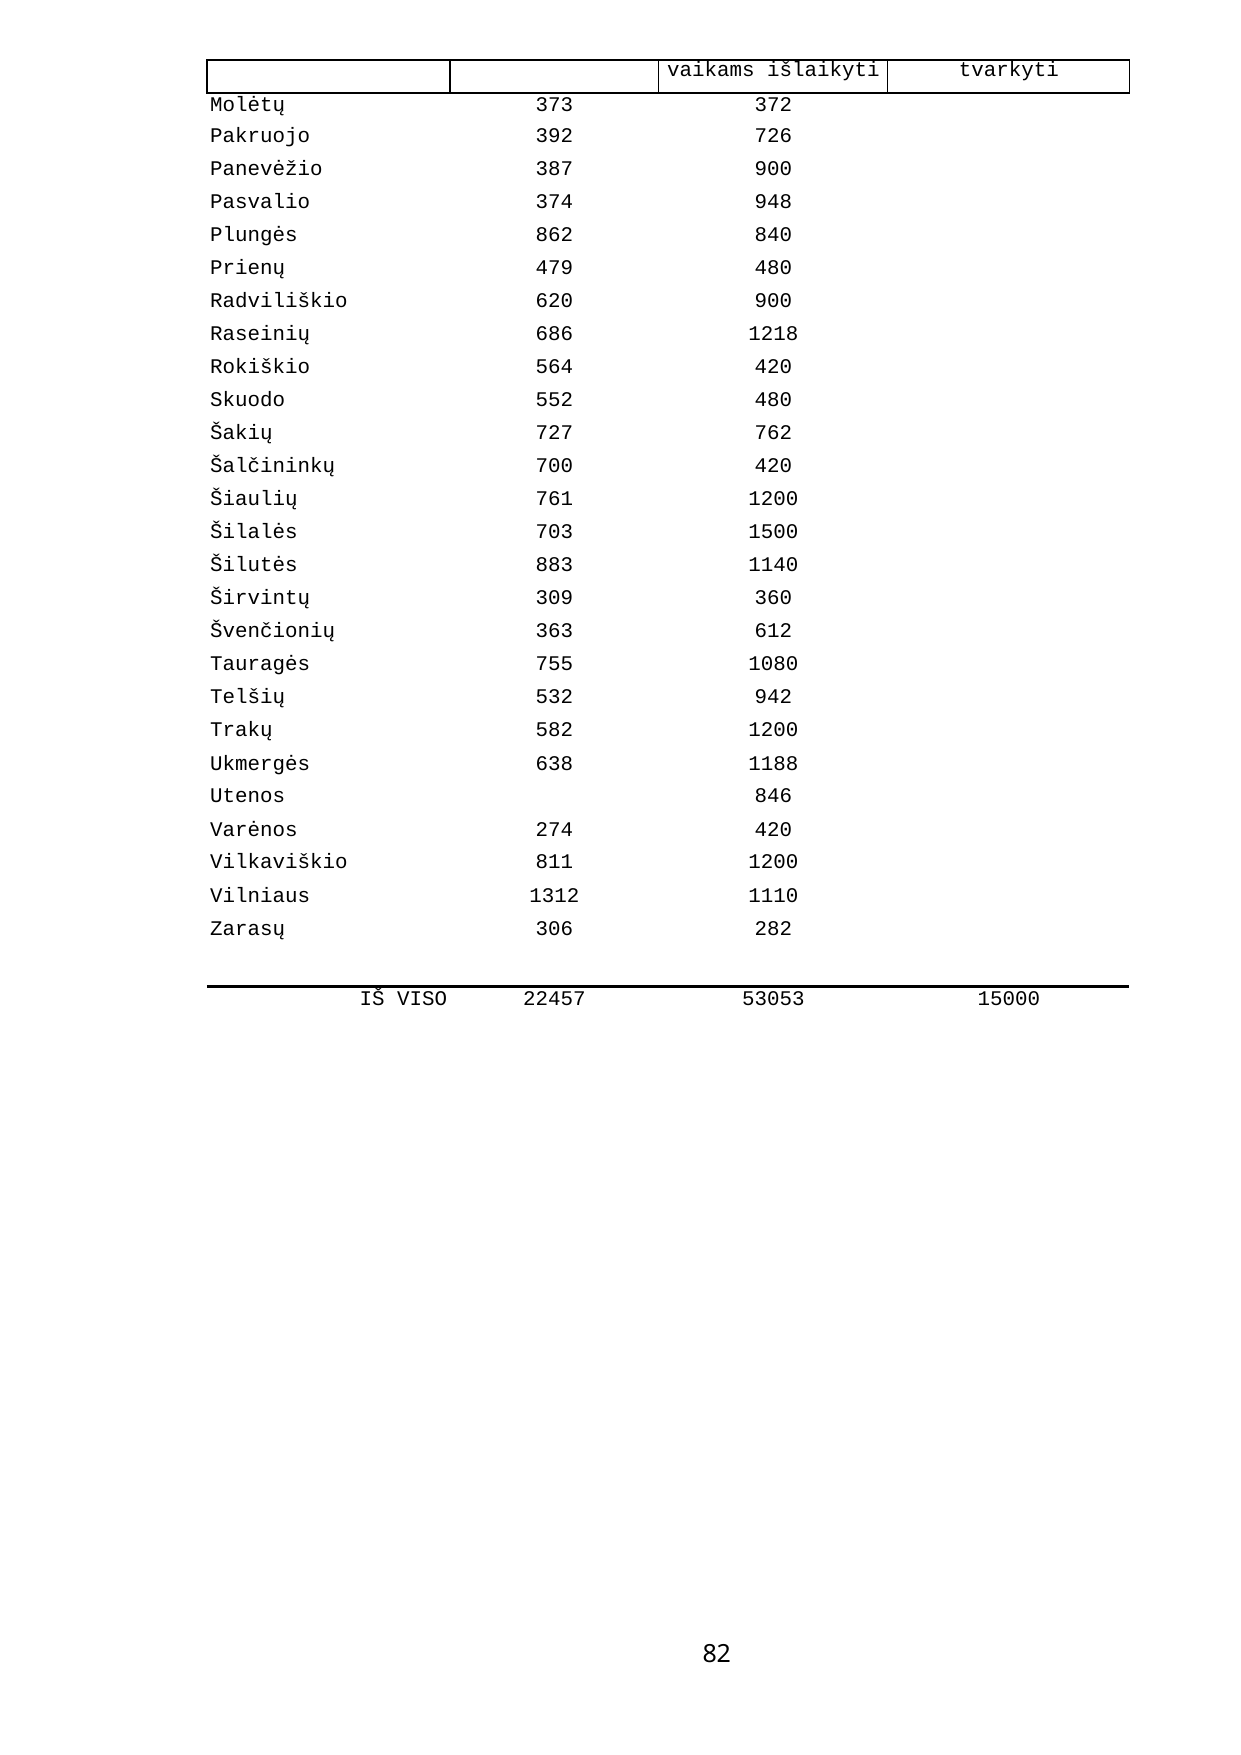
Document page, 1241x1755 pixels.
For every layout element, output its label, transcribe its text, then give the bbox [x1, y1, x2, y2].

table_cell [451, 61, 658, 92]
table_cell 1140 [658, 554, 888, 587]
table_cell 306 [450, 918, 658, 951]
table_cell Širvintų [207, 588, 450, 620]
table_cell 373 [450, 94, 658, 125]
table_cell Utenos [207, 786, 450, 818]
table_cell Prienų [207, 257, 450, 290]
table_cell 1500 [658, 521, 888, 554]
table_cell [888, 885, 1129, 918]
table_cell [888, 323, 1129, 356]
table_cell 480 [658, 257, 888, 290]
table_cell 392 [450, 125, 658, 158]
table_cell [208, 61, 449, 92]
table_cell [888, 521, 1129, 554]
table_cell Zarasų [207, 918, 450, 951]
table_cell 282 [658, 918, 888, 951]
table_cell [888, 951, 1129, 985]
table_cell 15000 [888, 988, 1129, 1018]
table_cell 387 [450, 158, 658, 191]
table_cell 1110 [658, 885, 888, 918]
table_cell Plungės [207, 224, 450, 257]
table_cell [207, 951, 450, 985]
table_cell 53053 [658, 988, 888, 1018]
table_cell 1188 [658, 753, 888, 786]
table_cell 1200 [658, 720, 888, 752]
table_cell 374 [450, 191, 658, 224]
table_cell 372 [658, 94, 888, 125]
table_cell 862 [450, 224, 658, 257]
table_cell 564 [450, 356, 658, 389]
table_cell 840 [658, 224, 888, 257]
table_cell [888, 720, 1129, 752]
table_cell Varėnos [207, 819, 450, 852]
table_cell 942 [658, 686, 888, 719]
table_cell 309 [450, 588, 658, 620]
table_cell 582 [450, 720, 658, 752]
table_cell 480 [658, 389, 888, 422]
table_cell 727 [450, 422, 658, 455]
table_cell [658, 951, 888, 985]
table_cell 846 [658, 786, 888, 818]
table_cell Šilutės [207, 554, 450, 587]
table_cell [888, 786, 1129, 818]
table_cell 948 [658, 191, 888, 224]
table_cell 612 [658, 620, 888, 653]
table_cell Vilniaus [207, 885, 450, 918]
table_cell 726 [658, 125, 888, 158]
table_cell 1200 [658, 852, 888, 884]
table_cell 703 [450, 521, 658, 554]
table_cell Panevėžio [207, 158, 450, 191]
table_cell 900 [658, 290, 888, 323]
table_cell 761 [450, 488, 658, 521]
table_cell IŠ VISO [207, 988, 450, 1018]
table_cell 811 [450, 852, 658, 884]
table_cell Ukmergės [207, 753, 450, 786]
table_cell 363 [450, 620, 658, 653]
table_cell tvarkyti [888, 61, 1129, 92]
table_cell Pakruojo [207, 125, 450, 158]
table_cell Molėtų [207, 94, 450, 125]
table_cell [888, 257, 1129, 290]
table_cell 1200 [658, 488, 888, 521]
table_cell 1312 [450, 885, 658, 918]
table_cell [888, 819, 1129, 852]
table_cell [888, 356, 1129, 389]
table_cell [888, 852, 1129, 884]
table_cell [888, 158, 1129, 191]
table_cell [888, 290, 1129, 323]
table_cell [888, 918, 1129, 951]
table_cell Šalčininkų [207, 455, 450, 488]
table_cell 900 [658, 158, 888, 191]
table_cell Pasvalio [207, 191, 450, 224]
table_cell [888, 224, 1129, 257]
table_cell 360 [658, 588, 888, 620]
table_cell Šilalės [207, 521, 450, 554]
table_cell Tauragės [207, 654, 450, 686]
table_cell 420 [658, 356, 888, 389]
table_cell Šakių [207, 422, 450, 455]
table_cell vaikams išlaikyti [659, 61, 887, 92]
table_cell [888, 191, 1129, 224]
table_cell [450, 951, 658, 985]
table_cell [888, 94, 1129, 125]
table_cell Vilkaviškio [207, 852, 450, 884]
table_cell 274 [450, 819, 658, 852]
table_cell 552 [450, 389, 658, 422]
table_cell [888, 588, 1129, 620]
table_cell Šiaulių [207, 488, 450, 521]
table_cell [450, 786, 658, 818]
table_cell 420 [658, 455, 888, 488]
table_cell [888, 686, 1129, 719]
table_cell [888, 554, 1129, 587]
table_cell 638 [450, 753, 658, 786]
table_cell Skuodo [207, 389, 450, 422]
table_cell 22457 [450, 988, 658, 1018]
table_cell Rokiškio [207, 356, 450, 389]
table_cell 420 [658, 819, 888, 852]
table_cell Raseinių [207, 323, 450, 356]
table_cell [888, 620, 1129, 653]
table_cell 620 [450, 290, 658, 323]
table_cell 686 [450, 323, 658, 356]
table_cell Radviliškio [207, 290, 450, 323]
table_cell [888, 753, 1129, 786]
table_cell Švenčionių [207, 620, 450, 653]
table_cell 700 [450, 455, 658, 488]
table_cell Trakų [207, 720, 450, 752]
table_cell 1080 [658, 654, 888, 686]
table_cell Telšių [207, 686, 450, 719]
table_cell 479 [450, 257, 658, 290]
table_cell 1218 [658, 323, 888, 356]
table_cell 762 [658, 422, 888, 455]
table_cell [888, 488, 1129, 521]
table_cell 532 [450, 686, 658, 719]
table_cell [888, 455, 1129, 488]
table_cell 755 [450, 654, 658, 686]
table_cell 883 [450, 554, 658, 587]
table_cell [888, 422, 1129, 455]
table_cell [888, 125, 1129, 158]
table_cell [888, 654, 1129, 686]
table_cell [888, 389, 1129, 422]
